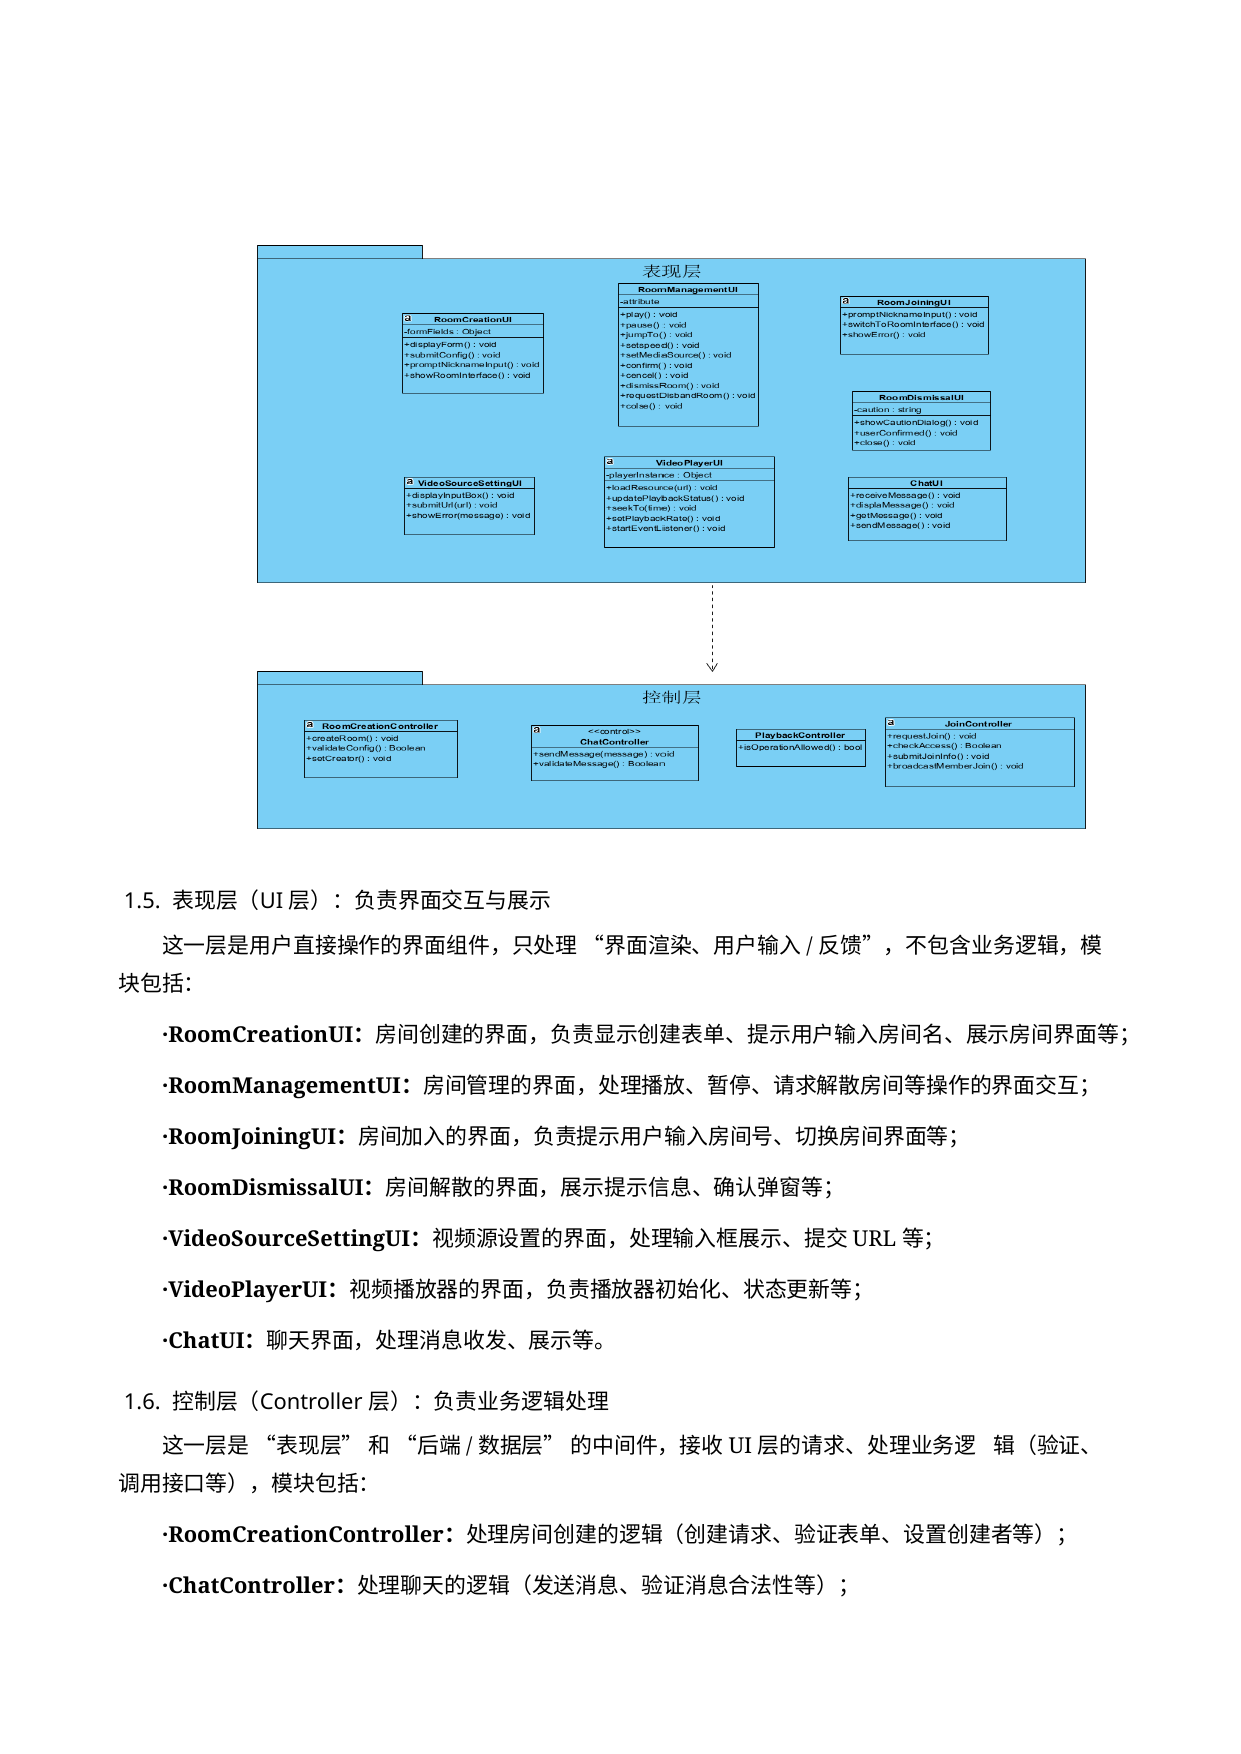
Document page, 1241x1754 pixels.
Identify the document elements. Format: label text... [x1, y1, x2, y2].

text ·ChatUI：聊天界面，处理消息收发、展示等。 [118, 1323, 1122, 1355]
text ·ChatController：处理聊天的逻辑（发送消息、验证消息合法性等）； [118, 1568, 1122, 1600]
text ·RoomCreationController：处理房间创建的逻辑（创建请求、验证表单、设置创建者等）； [118, 1517, 1122, 1549]
text ·VideoPlayerUI：视频播放器的界面，负责播放器初始化、状态更新等； [118, 1272, 1122, 1304]
text 这一层是用户直接操作的界面组件，只处理 “界面渲染、用户输入 / 反馈”，不包含业务逻辑，模块包括： [118, 928, 1122, 997]
subtitle 控制层（Controller 层）：负责业务逻辑处理 [118, 1384, 1122, 1416]
text ·RoomCreationUI：房间创建的界面，负责显示创建表单、提示用户输入房间名、展示房间界面等； [118, 1017, 1122, 1048]
text ·RoomJoiningUI：房间加入的界面，负责提示用户输入房间号、切换房间界面等； [118, 1119, 1122, 1151]
text ·RoomManagementUI：房间管理的界面，处理播放、暂停、请求解散房间等操作的界面交互； [118, 1068, 1122, 1099]
text 这一层是 “表现层” 和 “后端 / 数据层” 的中间件，接收 UI 层的请求、处理业务逻 辑（验证、调用接口等），模块包括： [118, 1428, 1122, 1498]
text ·VideoSourceSettingUI：视频源设置的界面，处理输入框展示、提交 URL 等； [118, 1221, 1122, 1253]
picture [161, 187, 1166, 861]
subtitle 表现层（UI 层）：负责界面交互与展示 [118, 883, 1122, 915]
text ·RoomDismissalUI：房间解散的界面，展示提示信息、确认弹窗等； [118, 1170, 1122, 1202]
